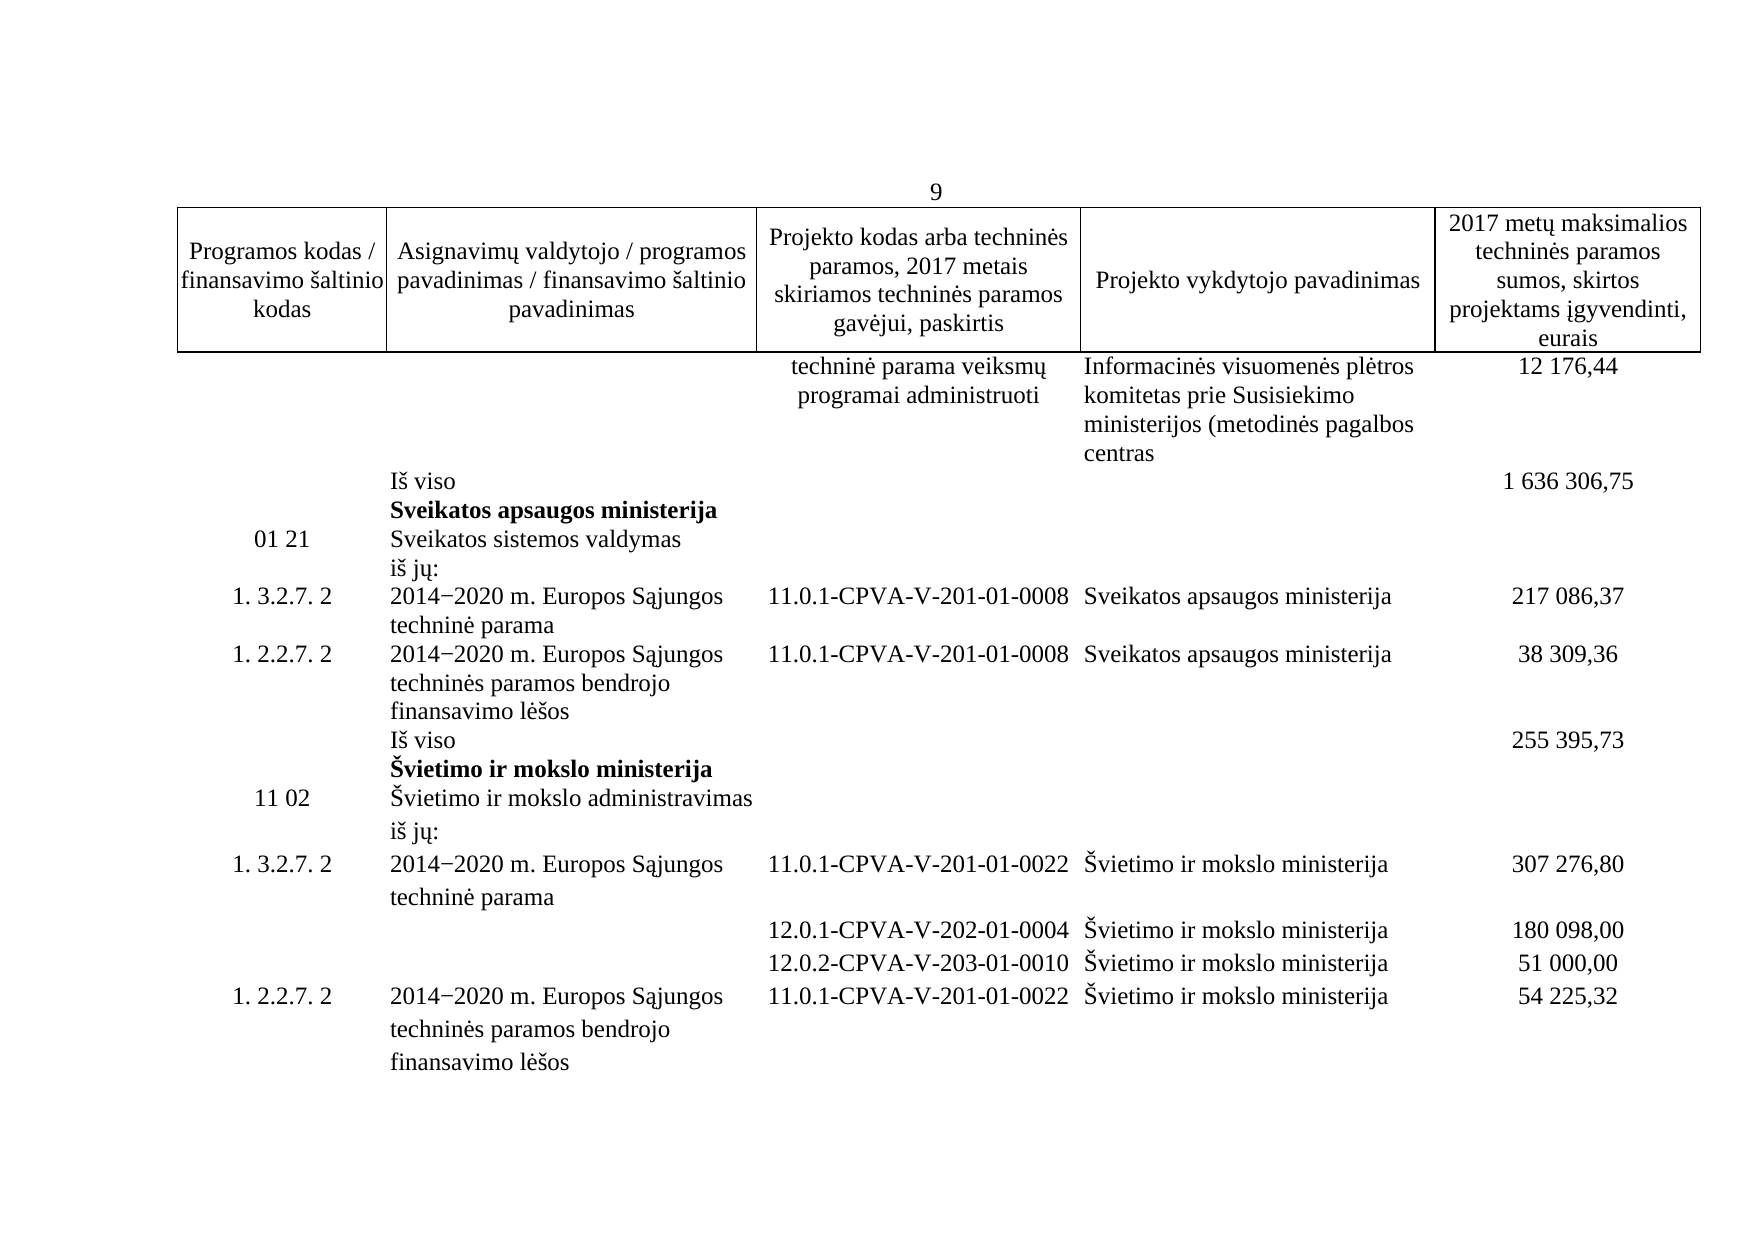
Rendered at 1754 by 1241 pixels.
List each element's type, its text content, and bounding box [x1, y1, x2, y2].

table_cell Iš viso [387, 466, 756, 495]
table_cell 307 276,80 [1435, 849, 1701, 915]
table_cell [177, 816, 387, 849]
table_cell [1081, 466, 1435, 495]
table_cell [1081, 553, 1435, 581]
table_cell [756, 754, 1081, 783]
table_cell 11.0.1-CPVA-V-201-01-0008 [756, 581, 1081, 639]
table_cell [387, 915, 756, 948]
table_cell [756, 783, 1081, 816]
table_cell Švietimo ir mokslo ministerija [387, 754, 756, 783]
table_cell [177, 948, 387, 981]
table_cell 11.0.1-CPVA-V-201-01-0008 [756, 639, 1081, 725]
table_cell 1. 3.2.7. 2 [177, 849, 387, 915]
table_cell [756, 524, 1081, 553]
table_cell 2014−2020 m. Europos Sąjungos techninė parama [387, 581, 756, 639]
table_header Projekto vykdytojo pavadinimas [1081, 208, 1434, 351]
table_cell 1. 2.2.7. 2 [177, 981, 387, 1080]
table_cell Švietimo ir mokslo ministerija [1081, 948, 1435, 981]
table_cell Švietimo ir mokslo ministerija [1081, 849, 1435, 915]
table_cell [387, 353, 756, 466]
table_cell 54 225,32 [1435, 981, 1701, 1080]
table_cell [756, 816, 1081, 849]
table_cell [1435, 783, 1701, 816]
table_cell [387, 948, 756, 981]
table_cell [756, 495, 1081, 524]
table_cell Sveikatos apsaugos ministerija [1081, 639, 1435, 725]
table_cell 2014−2020 m. Europos Sąjungos techninė parama [387, 849, 756, 915]
table_cell [1081, 754, 1435, 783]
table_cell 51 000,00 [1435, 948, 1701, 981]
table_cell [756, 725, 1081, 754]
table_cell Švietimo ir mokslo ministerija [1081, 981, 1435, 1080]
table_cell [177, 553, 387, 581]
table_cell [756, 466, 1081, 495]
table_header Asignavimų valdytojo / programos pavadinimas / finansavimo šaltinio pavadinimas [387, 208, 756, 351]
table_header Programos kodas / finansavimo šaltinio kodas [178, 208, 386, 351]
table_cell Švietimo ir mokslo ministerija [1081, 915, 1435, 948]
table_cell [177, 495, 387, 524]
table_cell 12 176,44 [1435, 353, 1701, 466]
table_cell 2014−2020 m. Europos Sąjungos techninės paramos bendrojo finansavimo lėšos [387, 639, 756, 725]
table_cell 11 02 [177, 783, 387, 816]
table_cell [1081, 725, 1435, 754]
table_cell [177, 754, 387, 783]
table_cell [1435, 816, 1701, 849]
table_cell 1 636 306,75 [1435, 466, 1701, 495]
table_cell Švietimo ir mokslo administravimas [387, 783, 756, 816]
table_cell iš jų: [387, 553, 756, 581]
table_cell [1435, 553, 1701, 581]
table_cell 11.0.1-CPVA-V-201-01-0022 [756, 849, 1081, 915]
table_cell 180 098,00 [1435, 915, 1701, 948]
table_cell [1435, 524, 1701, 553]
table_cell [1081, 816, 1435, 849]
table_cell techninė parama veiksmų programai administruoti [756, 353, 1081, 466]
table_cell [177, 915, 387, 948]
table_header 2017 metų maksimalios techninės paramos sumos, skirtos projektams įgyvendinti, eurais [1436, 208, 1700, 351]
table_cell 38 309,36 [1435, 639, 1701, 725]
table_cell 12.0.1-CPVA-V-202-01-0004 [756, 915, 1081, 948]
table_cell 01 21 [177, 524, 387, 553]
table_cell [1081, 495, 1435, 524]
table_header Projekto kodas arba techninės paramos, 2017 metais skiriamos techninės paramos gavėjui, paskirtis [757, 208, 1080, 351]
table_cell [177, 353, 387, 466]
table_cell 1. 2.2.7. 2 [177, 639, 387, 725]
table_cell [1435, 754, 1701, 783]
table_cell [177, 725, 387, 754]
table_cell [1081, 783, 1435, 816]
table_cell 255 395,73 [1435, 725, 1701, 754]
table_cell Iš viso [387, 725, 756, 754]
table_cell [1081, 524, 1435, 553]
table_cell 12.0.2-CPVA-V-203-01-0010 [756, 948, 1081, 981]
table_cell 217 086,37 [1435, 581, 1701, 639]
table_cell Sveikatos apsaugos ministerija [1081, 581, 1435, 639]
table_cell iš jų: [387, 816, 756, 849]
table_cell [756, 553, 1081, 581]
table_cell Informacinės visuomenės plėtros komitetas prie Susisiekimo ministerijos (metodinės pagalbos centras [1081, 353, 1435, 466]
table_cell 1. 3.2.7. 2 [177, 581, 387, 639]
table_cell 11.0.1-CPVA-V-201-01-0022 [756, 981, 1081, 1080]
table_cell [177, 466, 387, 495]
table_cell [1435, 495, 1701, 524]
table_cell 2014−2020 m. Europos Sąjungos techninės paramos bendrojo finansavimo lėšos [387, 981, 756, 1080]
table_cell Sveikatos sistemos valdymas [387, 524, 756, 553]
table_cell Sveikatos apsaugos ministerija [387, 495, 756, 524]
